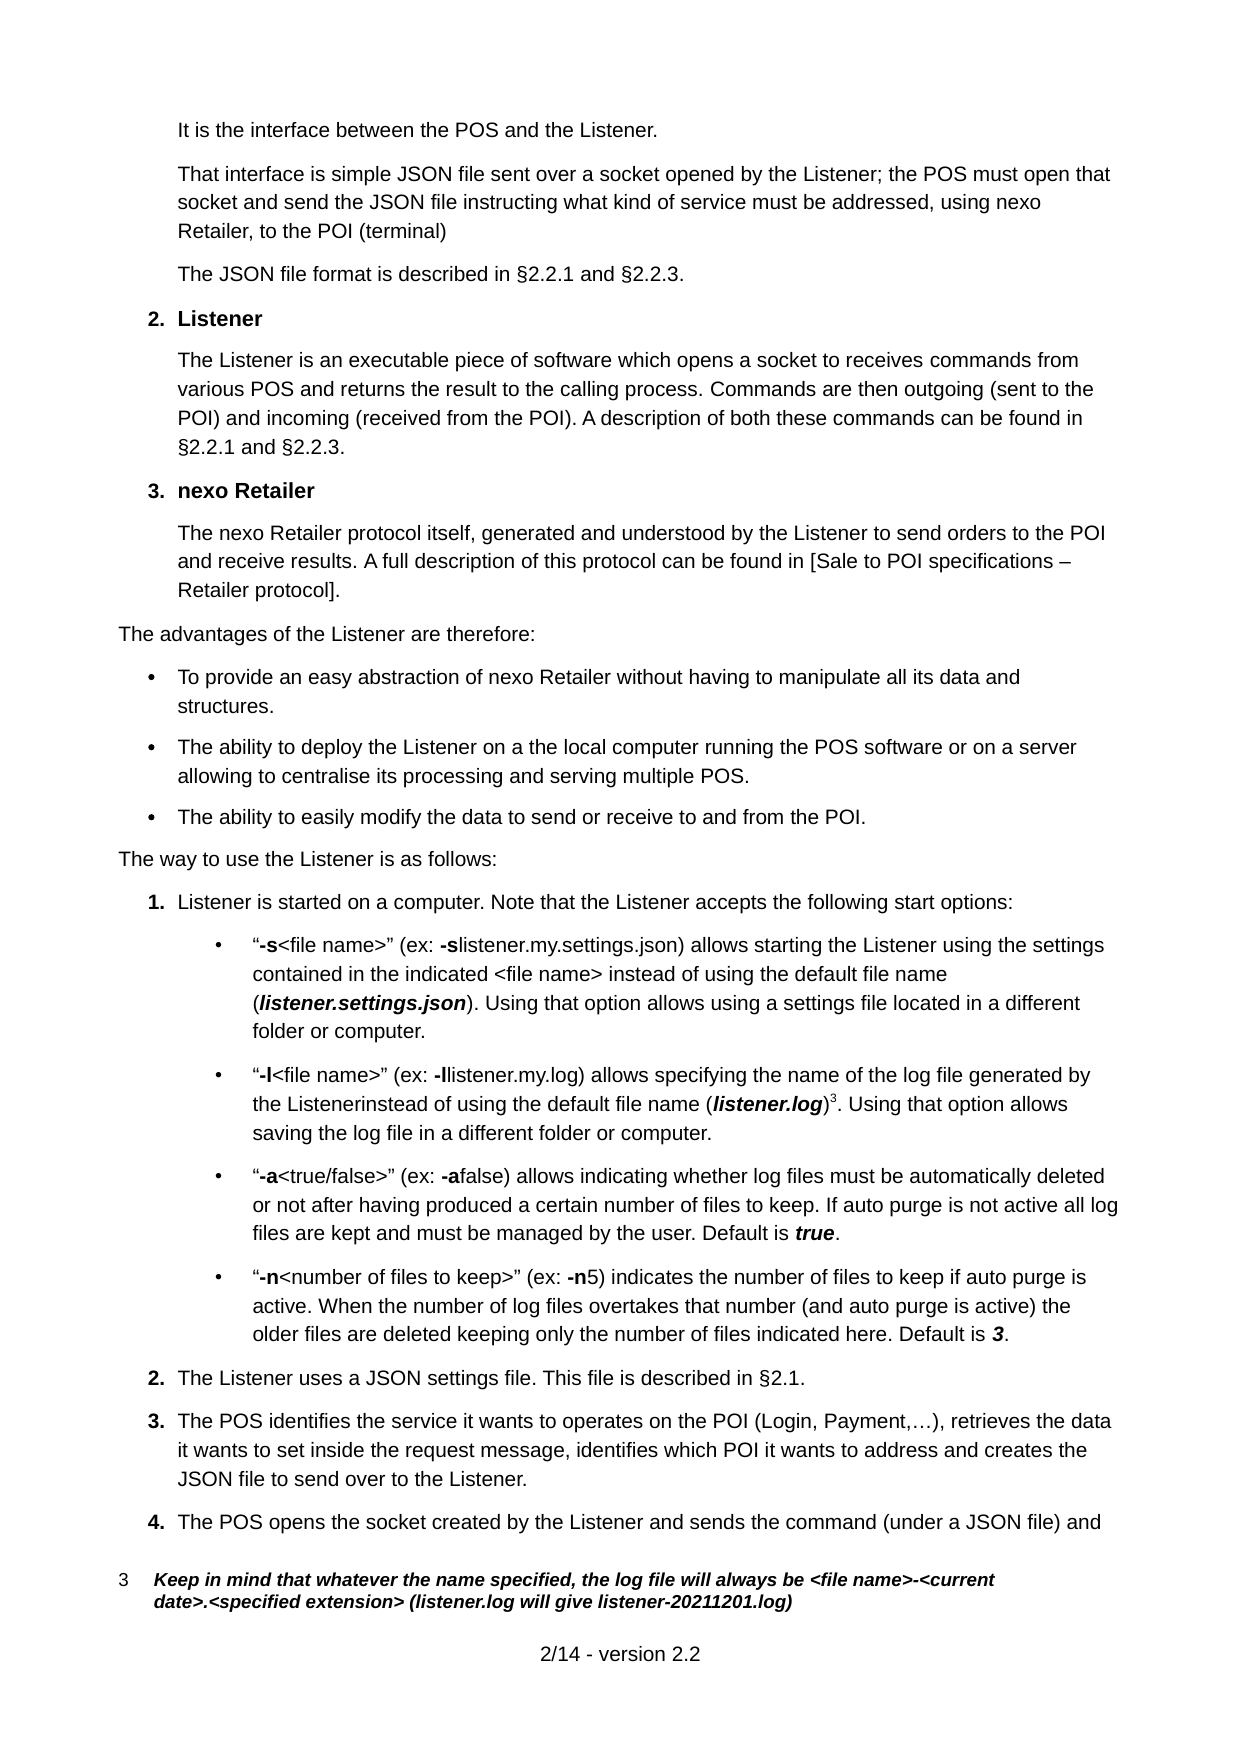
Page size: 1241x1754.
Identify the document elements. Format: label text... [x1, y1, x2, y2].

list The POS opens the socket created by the Listener and sends the command (under a JSON file) and [148, 1510, 1122, 1534]
text The JSON file format is described in §2.2.1 and §2.2.3. [177, 262, 1122, 286]
list Listener [148, 306, 1093, 331]
list “-a<true/false>” (ex: -afalse) allows indicating whether log files must be automatically deleted or not after having produced a certain number of files to keep. If auto purge is not active all log files are kept and must be managed by the user. Default is true. [215, 1164, 1122, 1245]
list “-n<number of files to keep>” (ex: -n5) indicates the number of files to keep if auto purge is active. When the number of log files overtakes that number (and auto purge is active) the older files are deleted keeping only the number of files indicated here. Default is 3. [215, 1264, 1122, 1346]
list The Listener uses a JSON settings file. This file is described in §2.1. [148, 1366, 1122, 1389]
list To provide an easy abstraction of nexo Retailer without having to manipulate all its data and structures. [148, 665, 1122, 718]
list Listener is started on a computer. Note that the Listener accepts the following start options: [148, 890, 1122, 914]
text The nexo Retailer protocol itself, generated and understood by the Listener to send orders to the POI and receive results. A full description of this protocol can be found in [Sale to POI specifications – Retailer protocol]. [177, 521, 1122, 602]
list nexo Retailer [148, 478, 1093, 503]
list “-s<file name>” (ex: -slistener.my.settings.json) allows starting the Listener using the settings contained in the indicated <file name> instead of using the default file name (listener.settings.json). Using that option allows using a settings file located in a different folder or computer. [215, 933, 1122, 1043]
text The Listener is an executable piece of software which opens a socket to receives commands from various POS and returns the result to the calling process. Commands are then outgoing (sent to the POI) and incoming (received from the POI). A description of both these commands can be found in §2.2.1 and §2.2.3. [177, 348, 1122, 458]
text The way to use the Listener is as follows: [118, 846, 1122, 870]
list “-l<file name>” (ex: -llistener.my.log) allows specifying the name of the log file generated by the Listenerinstead of using the default file name (listener.log). Using that option allows saving the log file in a different folder or computer. [215, 1063, 1122, 1144]
list The ability to easily modify the data to send or receive to and from the POI. [148, 805, 1122, 829]
text It is the interface between the POS and the Listener. [177, 118, 1122, 142]
list The ability to deploy the Listener on a the local computer running the POS software or on a server allowing to centralise its processing and serving multiple POS. [148, 735, 1122, 788]
list The POS identifies the service it wants to operates on the POI (Login, Payment,…), retrieves the data it wants to set inside the request message, identifies which POI it wants to address and creates the JSON file to send over to the Listener. [148, 1409, 1122, 1490]
text The advantages of the Listener are therefore: [118, 621, 1122, 645]
list Keep in mind that whatever the name specified, the log file will always be <file name>-<current date>.<specified extension> (listener.log will give listener-20211201.log) [118, 1569, 1122, 1612]
text That interface is simple JSON file sent over a socket opened by the Listener; the POS must open that socket and send the JSON file instructing what kind of service must be addressed, using nexo Retailer, to the POI (terminal) [177, 161, 1122, 243]
